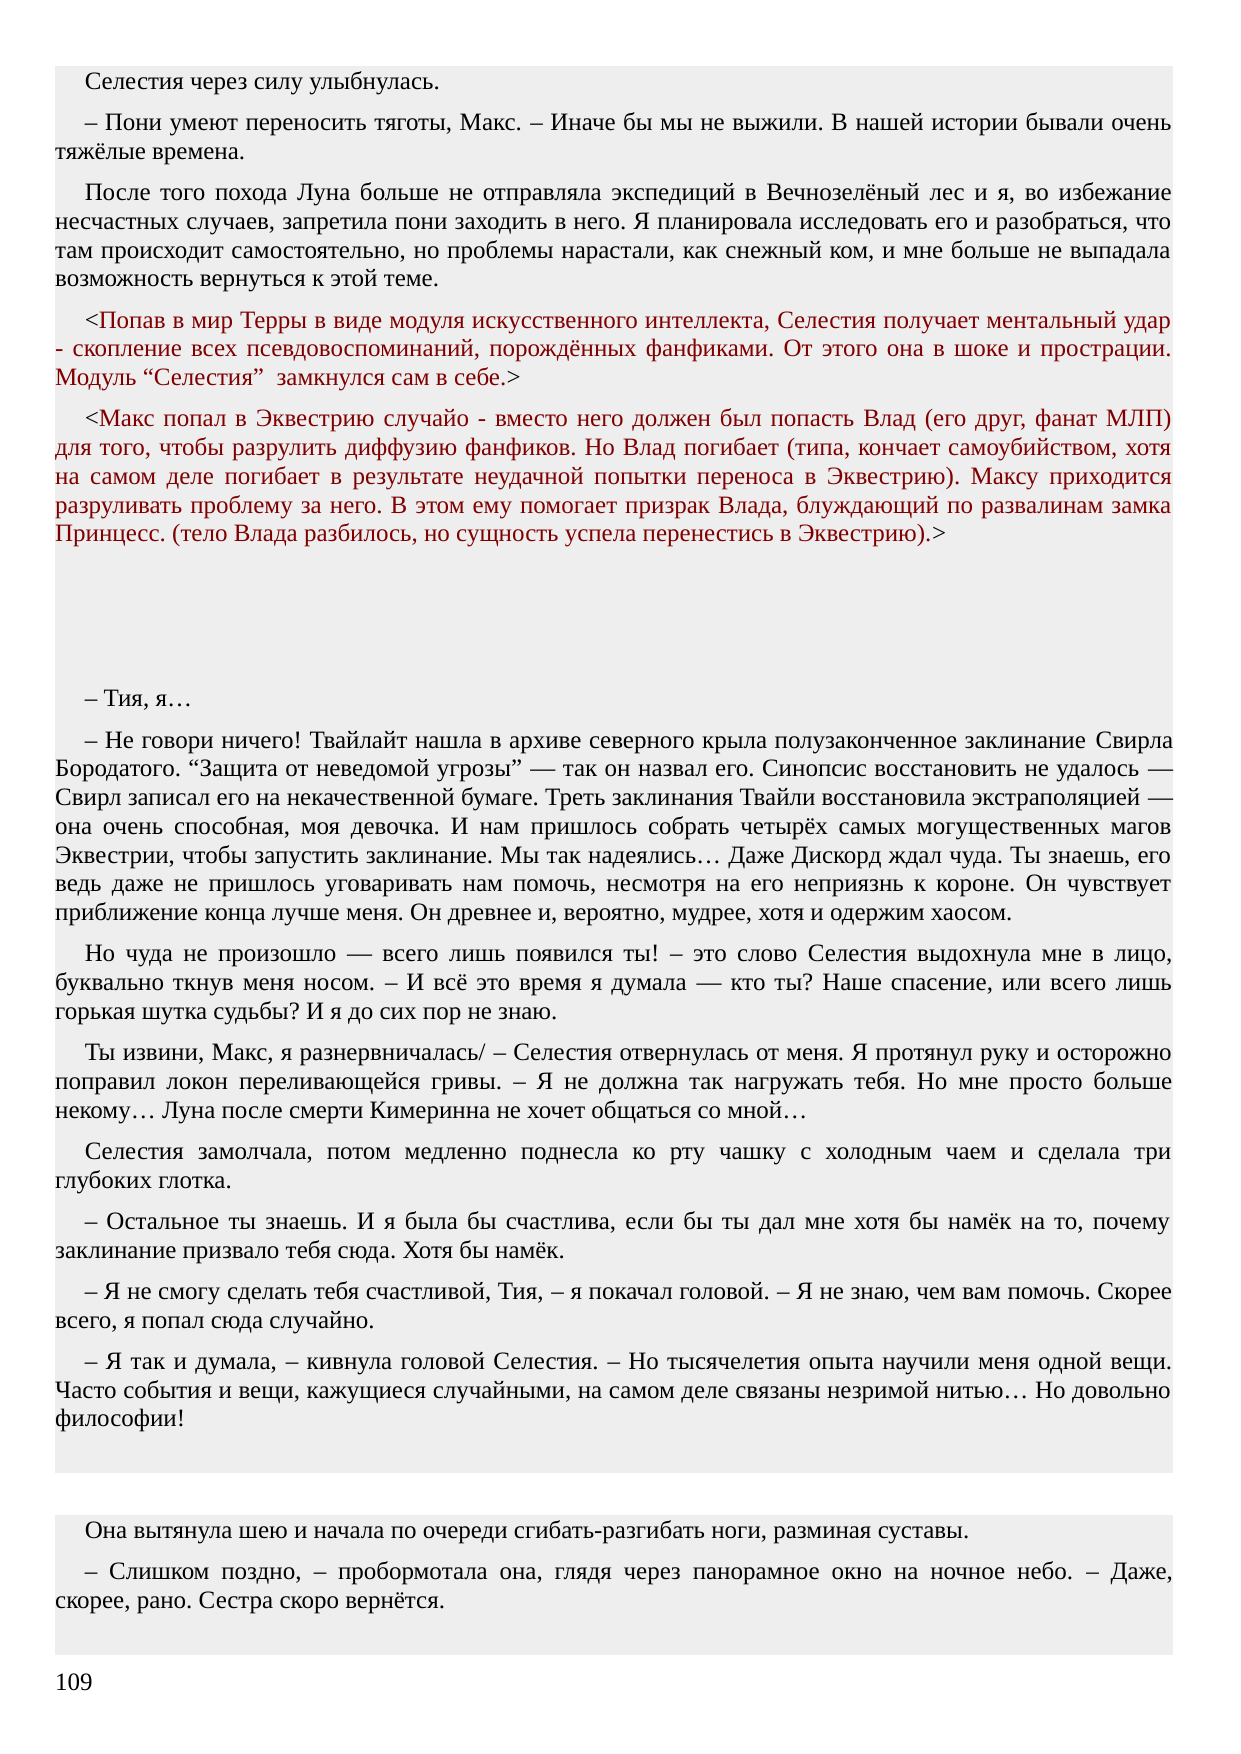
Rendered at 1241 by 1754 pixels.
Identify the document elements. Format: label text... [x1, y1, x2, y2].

text <Попав в мир Терры в виде модуля искусственного интеллекта, Селестия получает ментальный удар - скопление всех псевдовоспоминаний, порождённых фанфиками. От этого она в шоке и прострации. Модуль “Селестия” замкнулся сам в себе.> [55, 305, 1173, 391]
text – Я не смогу сделать тебя счастливой, Тия, – я покачал головой. – Я не знаю, чем вам помочь. Скорее всего, я попал сюда случайно. [55, 1276, 1173, 1333]
text Она вытянула шею и начала по очереди сгибать-разгибать ноги, разминая суставы. [55, 1515, 1173, 1543]
text Селестия замолчала, потом медленно поднесла ко рту чашку с холодным чаем и сделала три глубоких глотка. [55, 1136, 1173, 1193]
text – Остальное ты знаешь. И я была бы счастлива, если бы ты дал мне хотя бы намёк на то, почему заклинание призвало тебя сюда. Хотя бы намёк. [55, 1206, 1173, 1263]
text – Тия, я… [55, 683, 1173, 712]
text Селестия через силу улыбнулась. [55, 66, 1173, 95]
text – Слишком поздно, – пробормотала она, глядя через панорамное окно на ночное небо. – Даже, скорее, рано. Сестра скоро вернётся. [55, 1556, 1173, 1613]
text – Не говори ничего! Твайлайт нашла в архиве северного крыла полузаконченное заклинание Cвирла Бородатого. “Защита от неведомой угрозы” — так он назвал его. Синопсис восстановить не удалось — Свирл записал его на некачественной бумаге. Треть заклинания Твайли восстановила экстраполяцией — она очень способная, моя девочка. И нам пришлось собрать четырёх самых могущественных магов Эквестрии, чтобы запустить заклинание. Мы так надеялись… Даже Дискорд ждал чуда. Ты знаешь, его ведь даже не пришлось уговаривать нам помочь, несмотря на его неприязнь к короне. Он чувствует приближение конца лучше меня. Он древнее и, вероятно, мудрее, хотя и одержим хаосом. [55, 725, 1173, 926]
text – Пони умеют переносить тяготы, Макс. – Иначе бы мы не выжили. В нашей истории бывали очень тяжёлые времена. [55, 107, 1173, 165]
text Но чуда не произошло — всего лишь появился ты! – это слово Селестия выдохнула мне в лицо, буквально ткнув меня носом. – И всё это время я думала — кто ты? Наше спасение, или всего лишь горькая шутка судьбы? И я до сих пор не знаю. [55, 938, 1173, 1025]
text – Я так и думала, – кивнула головой Селестия. – Но тысячелетия опыта научили меня одной вещи. Часто события и вещи, кажущиеся случайными, на самом деле связаны незримой нитью… Но довольно философии! [55, 1346, 1173, 1432]
text После того похода Луна больше не отправляла экспедиций в Вечнозелёный лес и я, во избежание несчастных случаев, запретила пони заходить в него. Я планировала исследовать его и разобраться, что там происходит самостоятельно, но проблемы нарастали, как снежный ком, и мне больше не выпадала возможность вернуться к этой теме. [55, 177, 1173, 292]
text Ты извини, Макс, я разнервничалась/ – Селестия отвернулась от меня. Я протянул руку и осторожно поправил локон переливающейся гривы. – Я не должна так нагружать тебя. Но мне просто больше некому… Луна после смерти Кимеринна не хочет общаться со мной… [55, 1037, 1173, 1123]
text <Макс попал в Эквестрию случайо - вместо него должен был попасть Влад (его друг, фанат МЛП) для того, чтобы разрулить диффузию фанфиков. Но Влад погибает (типа, кончает самоубийством, хотя на самом деле погибает в результате неудачной попытки переноса в Эквестрию). Максу приходится разруливать проблему за него. В этом ему помогает призрак Влада, блуждающий по развалинам замка Принцесс. (тело Влада разбилось, но сущность успела перенестись в Эквестрию).> [55, 403, 1173, 547]
